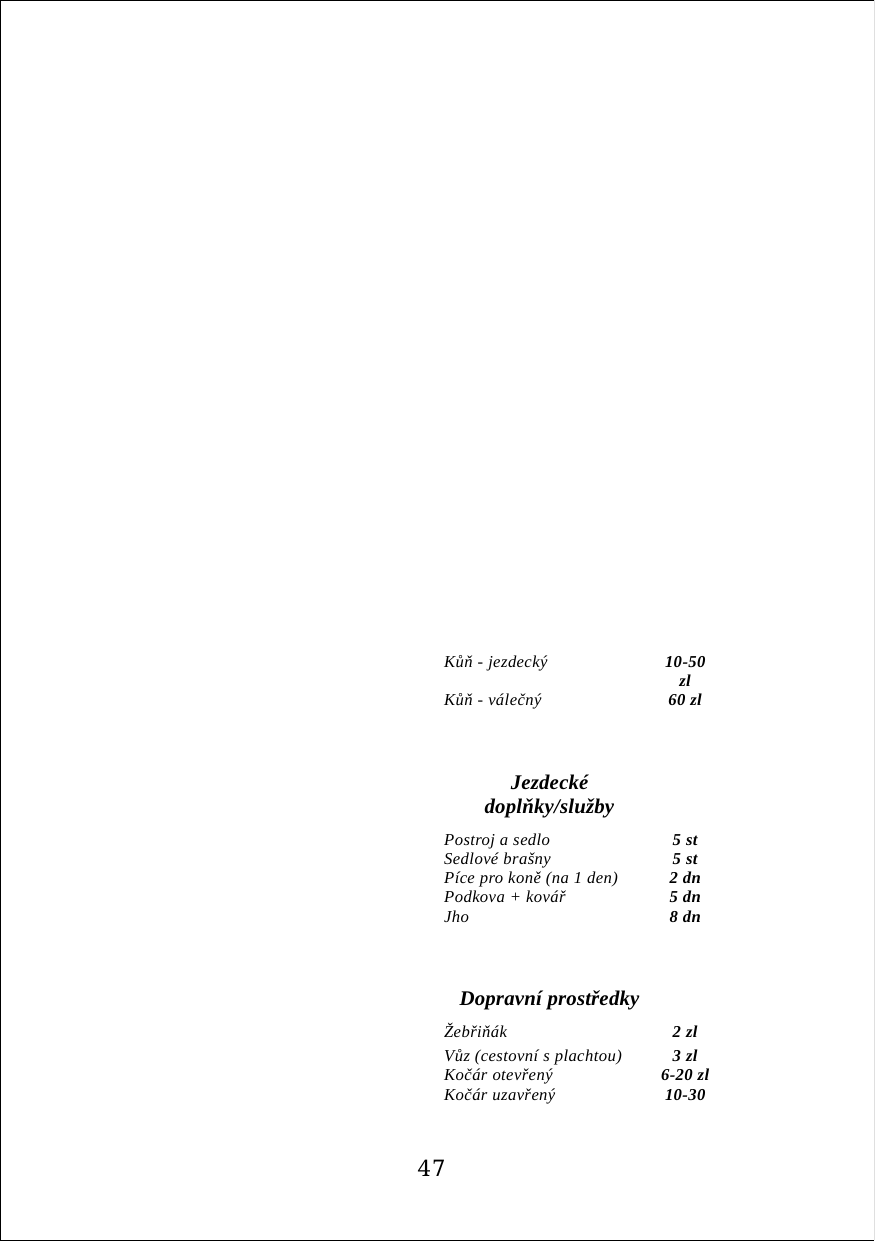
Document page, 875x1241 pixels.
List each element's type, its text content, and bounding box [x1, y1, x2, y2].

table_cell [331, 484, 394, 508]
table_cell [434, 330, 444, 349]
table_cell [715, 551, 756, 575]
table_cell [444, 196, 657, 215]
table_cell [395, 273, 434, 292]
table_cell Dopravní prostředky [444, 945, 657, 1022]
table_cell [118, 349, 331, 368]
table_cell [395, 311, 434, 330]
table_cell [444, 273, 657, 292]
table_cell [434, 830, 444, 849]
table_cell Sedlové brašny [444, 849, 657, 868]
table_cell [434, 508, 444, 532]
table_cell Píce pro koně (na 1 den) [444, 868, 657, 887]
table_cell [657, 551, 714, 575]
table_cell [444, 633, 657, 652]
table_cell 60 zl [657, 690, 714, 709]
table_cell [715, 1065, 756, 1084]
table_cell [331, 273, 394, 292]
table_cell [444, 253, 657, 272]
table_cell [434, 633, 444, 652]
table_cell [657, 253, 714, 272]
table_cell [715, 330, 756, 349]
table_cell [715, 849, 756, 868]
table_cell [657, 412, 714, 436]
table_cell [118, 1084, 331, 1103]
table_cell [395, 690, 434, 709]
table_cell [118, 311, 331, 330]
table_cell [657, 575, 714, 594]
table_cell [444, 532, 657, 551]
table_cell [395, 926, 434, 945]
table_cell [434, 311, 444, 330]
table_cell [118, 575, 331, 594]
table_cell [434, 460, 444, 484]
table_cell [434, 1046, 444, 1065]
table_cell [657, 273, 714, 292]
table_cell [715, 1084, 756, 1103]
table_cell Žebřiňák [444, 1022, 657, 1046]
table_cell [434, 368, 444, 387]
table_cell [118, 234, 331, 253]
table_cell [395, 1022, 434, 1046]
table_cell [118, 887, 331, 906]
table_cell [331, 709, 394, 728]
table_cell [434, 868, 444, 887]
table_cell [444, 234, 657, 253]
table_cell [395, 292, 434, 311]
table_cell [657, 614, 714, 633]
table_cell [395, 594, 434, 613]
table_cell [715, 594, 756, 613]
table_cell [434, 906, 444, 926]
table_cell [444, 460, 657, 484]
table_cell [331, 215, 394, 234]
table_cell [434, 575, 444, 594]
table_cell [715, 215, 756, 234]
table_cell [118, 412, 331, 436]
table_cell [395, 368, 434, 387]
table_cell [331, 460, 394, 484]
table_cell Postroj a sedlo [444, 830, 657, 849]
table_cell [715, 412, 756, 436]
table_cell [331, 849, 394, 868]
table_cell [118, 292, 331, 311]
table_cell [118, 460, 331, 484]
table_cell [331, 575, 394, 594]
table_cell [657, 349, 714, 368]
table_cell [715, 1046, 756, 1065]
table_cell [715, 633, 756, 652]
table_cell [118, 508, 331, 532]
table_cell [715, 273, 756, 292]
table_cell [395, 460, 434, 484]
table_cell [395, 868, 434, 887]
table_cell [118, 614, 331, 633]
table_cell [118, 330, 331, 349]
table_cell 5 st [657, 830, 714, 849]
table_cell [434, 436, 444, 460]
table_cell [657, 532, 714, 551]
table_cell [395, 906, 434, 926]
table_cell [395, 849, 434, 868]
table_cell [444, 330, 657, 349]
table_cell [444, 926, 657, 945]
table_cell [657, 484, 714, 508]
table_cell [434, 551, 444, 575]
table_cell [657, 594, 714, 613]
table_cell [444, 436, 657, 460]
table_cell [395, 215, 434, 234]
table_cell [118, 273, 331, 292]
table_cell [715, 945, 756, 1022]
table_cell [444, 614, 657, 633]
table_cell [434, 652, 444, 690]
table_cell [331, 945, 394, 1022]
table_cell [657, 311, 714, 330]
table_cell [715, 906, 756, 926]
table_cell [395, 1046, 434, 1065]
table_cell [715, 729, 756, 830]
table_cell [715, 575, 756, 594]
table_cell [434, 388, 444, 412]
table_cell [657, 729, 714, 830]
table_cell [715, 830, 756, 849]
table_cell 2 dn [657, 868, 714, 887]
table_cell [118, 868, 331, 887]
table_cell [657, 709, 714, 728]
table_cell [434, 1022, 444, 1046]
table_cell [434, 690, 444, 709]
table_cell [331, 1065, 394, 1084]
table_cell [444, 508, 657, 532]
table_cell [657, 388, 714, 412]
table_cell [715, 868, 756, 887]
table_cell [715, 926, 756, 945]
table_cell [118, 926, 331, 945]
table_cell [331, 830, 394, 849]
table_cell [434, 253, 444, 272]
table_cell [118, 1046, 331, 1065]
table_cell [331, 508, 394, 532]
table_cell [331, 614, 394, 633]
table_cell [118, 849, 331, 868]
table_cell [331, 234, 394, 253]
table_cell [395, 1084, 434, 1103]
table_cell [444, 594, 657, 613]
table_cell [331, 349, 394, 368]
table_cell [444, 311, 657, 330]
table_cell [118, 551, 331, 575]
table_cell [118, 388, 331, 412]
table_cell [118, 484, 331, 508]
table_cell Podkova + kovář [444, 887, 657, 906]
table_cell [331, 292, 394, 311]
table_cell [434, 849, 444, 868]
table_cell [434, 594, 444, 613]
table_cell [657, 945, 714, 1022]
table_cell [434, 484, 444, 508]
table_cell [444, 388, 657, 412]
table_cell [715, 690, 756, 709]
table_cell [434, 926, 444, 945]
table_cell [657, 926, 714, 945]
table_cell [434, 349, 444, 368]
table_cell 2 zl [657, 1022, 714, 1046]
table_cell [657, 330, 714, 349]
table_cell [331, 436, 394, 460]
table_cell [118, 196, 331, 215]
table_cell [444, 412, 657, 436]
table_cell [331, 412, 394, 436]
table_cell [118, 709, 331, 728]
table_cell Jezdecké doplňky/služby [444, 729, 657, 830]
table_cell [118, 172, 331, 196]
table_cell [331, 926, 394, 945]
table_cell [395, 388, 434, 412]
table_cell [434, 614, 444, 633]
table_cell [395, 652, 434, 690]
table_cell [657, 196, 714, 215]
table_cell [331, 1022, 394, 1046]
table_cell [395, 729, 434, 830]
table_cell [657, 292, 714, 311]
table_cell [118, 532, 331, 551]
table_cell [715, 709, 756, 728]
table_cell [395, 887, 434, 906]
table_cell [444, 172, 657, 196]
table_cell [715, 460, 756, 484]
table_cell Kůň - válečný [444, 690, 657, 709]
table_cell [118, 368, 331, 387]
table_cell [118, 830, 331, 849]
table_cell [395, 253, 434, 272]
table_cell [715, 292, 756, 311]
table_cell [715, 614, 756, 633]
table_cell [395, 1065, 434, 1084]
table_cell [657, 368, 714, 387]
table_cell [331, 368, 394, 387]
table_cell [331, 253, 394, 272]
table_cell 5 st [657, 849, 714, 868]
table_cell 10-30 [657, 1084, 714, 1103]
table_cell [715, 311, 756, 330]
table_cell [395, 508, 434, 532]
table_cell [715, 887, 756, 906]
table_cell [434, 532, 444, 551]
table_cell [331, 690, 394, 709]
table_cell [434, 172, 444, 196]
table_cell [434, 1084, 444, 1103]
table_cell [395, 349, 434, 368]
table_cell [657, 436, 714, 460]
table_cell [331, 729, 394, 830]
table_cell [715, 196, 756, 215]
table_cell [331, 906, 394, 926]
table_cell [395, 484, 434, 508]
table_cell [715, 1022, 756, 1046]
table_cell [395, 575, 434, 594]
table_cell [331, 1046, 394, 1065]
table_cell [331, 1084, 394, 1103]
table_cell [331, 551, 394, 575]
table_cell [715, 234, 756, 253]
table_cell [444, 551, 657, 575]
table_cell [395, 330, 434, 349]
table_cell [395, 551, 434, 575]
table_cell [657, 234, 714, 253]
table_cell [118, 436, 331, 460]
table_cell [118, 729, 331, 830]
table_cell [331, 652, 394, 690]
table_cell [434, 1065, 444, 1084]
table_cell [715, 436, 756, 460]
table_cell [715, 532, 756, 551]
table_cell [444, 709, 657, 728]
table_cell [395, 532, 434, 551]
table_cell [395, 172, 434, 196]
table_cell [657, 460, 714, 484]
table_cell [715, 388, 756, 412]
table_cell [395, 633, 434, 652]
table_cell [444, 484, 657, 508]
table_cell [444, 215, 657, 234]
table_cell [434, 215, 444, 234]
table_cell [331, 172, 394, 196]
table_cell [657, 633, 714, 652]
table_cell [118, 215, 331, 234]
table_cell 8 dn [657, 906, 714, 926]
table_cell [715, 349, 756, 368]
table_cell [444, 368, 657, 387]
table_cell [657, 508, 714, 532]
table_cell [715, 253, 756, 272]
table_cell [434, 412, 444, 436]
table_cell [434, 196, 444, 215]
table_cell [395, 614, 434, 633]
table_cell [118, 690, 331, 709]
table_cell 3 zl [657, 1046, 714, 1065]
table_cell [444, 349, 657, 368]
table_cell [331, 887, 394, 906]
table_cell [434, 887, 444, 906]
table_cell [331, 330, 394, 349]
table_cell [715, 484, 756, 508]
table_cell [331, 388, 394, 412]
table_cell 5 dn [657, 887, 714, 906]
table_cell [118, 1065, 331, 1084]
table_cell [118, 1022, 331, 1046]
table_cell 6-20 zl [657, 1065, 714, 1084]
table_cell [118, 253, 331, 272]
table_cell [395, 196, 434, 215]
table_cell [434, 234, 444, 253]
table_cell [434, 273, 444, 292]
table_cell [118, 945, 331, 1022]
table_cell [444, 575, 657, 594]
table_cell [118, 906, 331, 926]
table_cell Kůň - jezdecký [444, 652, 657, 690]
table_cell [715, 652, 756, 690]
table_cell [118, 594, 331, 613]
table_cell [331, 311, 394, 330]
table_cell [395, 412, 434, 436]
table_cell [715, 368, 756, 387]
table_cell [395, 436, 434, 460]
table_cell [331, 868, 394, 887]
table_cell [331, 532, 394, 551]
table_cell [331, 196, 394, 215]
table_cell [118, 652, 331, 690]
table_cell [715, 172, 756, 196]
table_cell Kočár uzavřený [444, 1084, 657, 1103]
table_cell [395, 830, 434, 849]
table_cell [331, 594, 394, 613]
table_cell [434, 709, 444, 728]
table_cell Kočár otevřený [444, 1065, 657, 1084]
table_cell [118, 633, 331, 652]
table_cell [444, 292, 657, 311]
table_cell [395, 234, 434, 253]
table_cell Jho [444, 906, 657, 926]
table_cell Vůz (cestovní s plachtou) [444, 1046, 657, 1065]
table_cell [434, 729, 444, 830]
table_cell [657, 215, 714, 234]
table_cell [715, 508, 756, 532]
table_cell [395, 709, 434, 728]
table_cell [331, 633, 394, 652]
table_cell [434, 292, 444, 311]
table_cell [395, 945, 434, 1022]
table_cell [657, 172, 714, 196]
table_cell 10-50 zl [657, 652, 714, 690]
table_cell [434, 945, 444, 1022]
